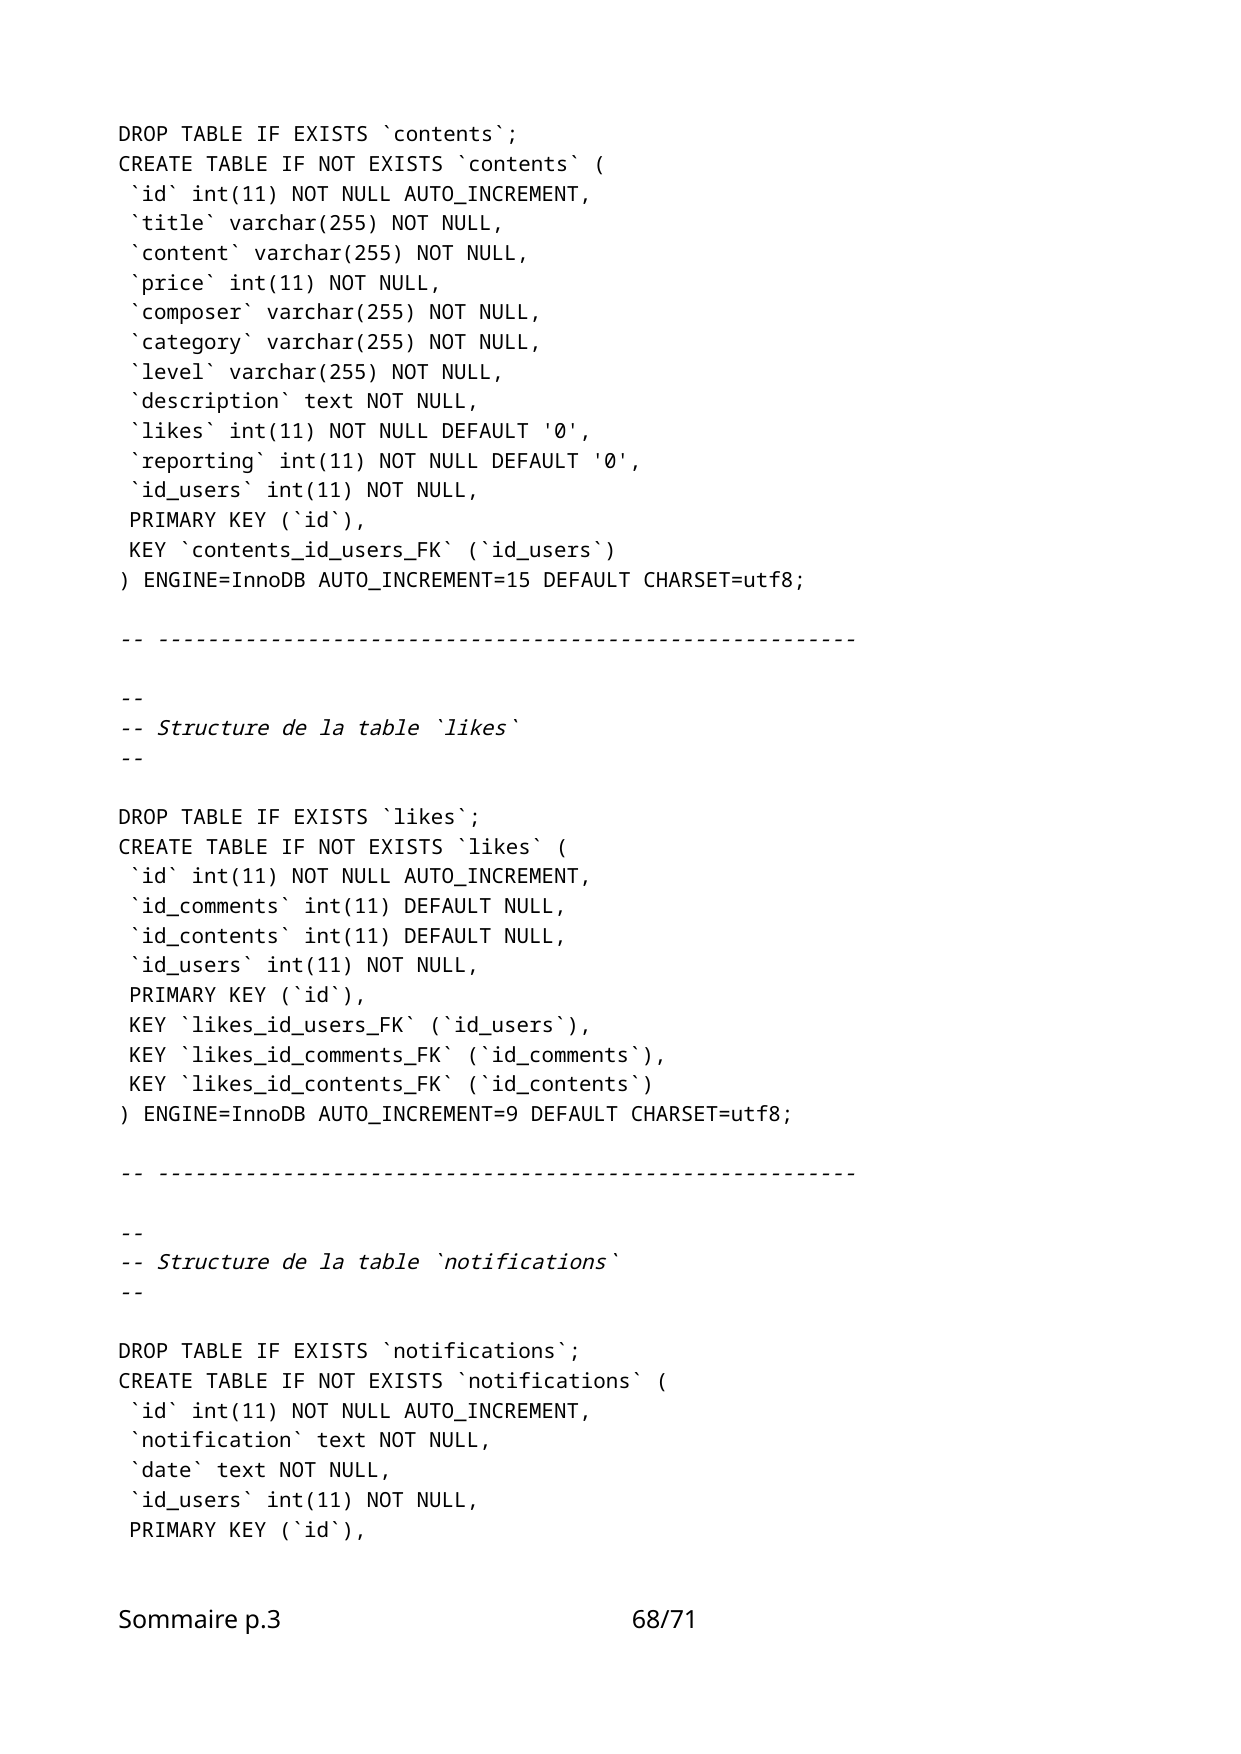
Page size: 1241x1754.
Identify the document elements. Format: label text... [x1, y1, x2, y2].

text -- -------------------------------------------------------- [118, 623, 1122, 652]
text DROP TABLE IF EXISTS `notifications`; [118, 1335, 1122, 1365]
text `composer` varchar(255) NOT NULL, [118, 296, 1122, 326]
text `id` int(11) NOT NULL AUTO_INCREMENT, [118, 860, 1122, 890]
text `likes` int(11) NOT NULL DEFAULT '0', [118, 415, 1122, 445]
text DROP TABLE IF EXISTS `contents`; [118, 118, 1122, 148]
text -- [118, 1217, 1122, 1246]
text KEY `likes_id_users_FK` (`id_users`), [118, 1009, 1122, 1038]
text KEY `likes_id_comments_FK` (`id_comments`), [118, 1038, 1122, 1068]
text CREATE TABLE IF NOT EXISTS `likes` ( [118, 831, 1122, 860]
text ) ENGINE=InnoDB AUTO_INCREMENT=15 DEFAULT CHARSET=utf8; [118, 563, 1122, 593]
text KEY `likes_id_contents_FK` (`id_contents`) [118, 1068, 1122, 1098]
text `description` text NOT NULL, [118, 385, 1122, 415]
text ) ENGINE=InnoDB AUTO_INCREMENT=9 DEFAULT CHARSET=utf8; [118, 1098, 1122, 1127]
text -- [118, 742, 1122, 771]
text `title` varchar(255) NOT NULL, [118, 207, 1122, 237]
text PRIMARY KEY (`id`), [118, 979, 1122, 1009]
text KEY `contents_id_users_FK` (`id_users`) [118, 534, 1122, 563]
text -- Structure de la table `likes` [118, 712, 1122, 742]
text `id_users` int(11) NOT NULL, [118, 474, 1122, 504]
text `id_contents` int(11) DEFAULT NULL, [118, 920, 1122, 949]
text PRIMARY KEY (`id`), [118, 1513, 1122, 1543]
text `category` varchar(255) NOT NULL, [118, 326, 1122, 356]
text `id` int(11) NOT NULL AUTO_INCREMENT, [118, 177, 1122, 207]
text `content` varchar(255) NOT NULL, [118, 237, 1122, 267]
text CREATE TABLE IF NOT EXISTS `notifications` ( [118, 1365, 1122, 1395]
text DROP TABLE IF EXISTS `likes`; [118, 801, 1122, 831]
text `id_comments` int(11) DEFAULT NULL, [118, 890, 1122, 920]
text `id_users` int(11) NOT NULL, [118, 949, 1122, 979]
text -- [118, 1276, 1122, 1306]
text -- -------------------------------------------------------- [118, 1157, 1122, 1187]
text `level` varchar(255) NOT NULL, [118, 356, 1122, 385]
text `reporting` int(11) NOT NULL DEFAULT '0', [118, 445, 1122, 474]
text PRIMARY KEY (`id`), [118, 504, 1122, 534]
text `date` text NOT NULL, [118, 1454, 1122, 1484]
text CREATE TABLE IF NOT EXISTS `contents` ( [118, 148, 1122, 177]
text `id` int(11) NOT NULL AUTO_INCREMENT, [118, 1395, 1122, 1424]
text `id_users` int(11) NOT NULL, [118, 1484, 1122, 1513]
text `notification` text NOT NULL, [118, 1424, 1122, 1454]
text `price` int(11) NOT NULL, [118, 267, 1122, 296]
text -- [118, 682, 1122, 712]
text -- Structure de la table `notifications` [118, 1246, 1122, 1276]
